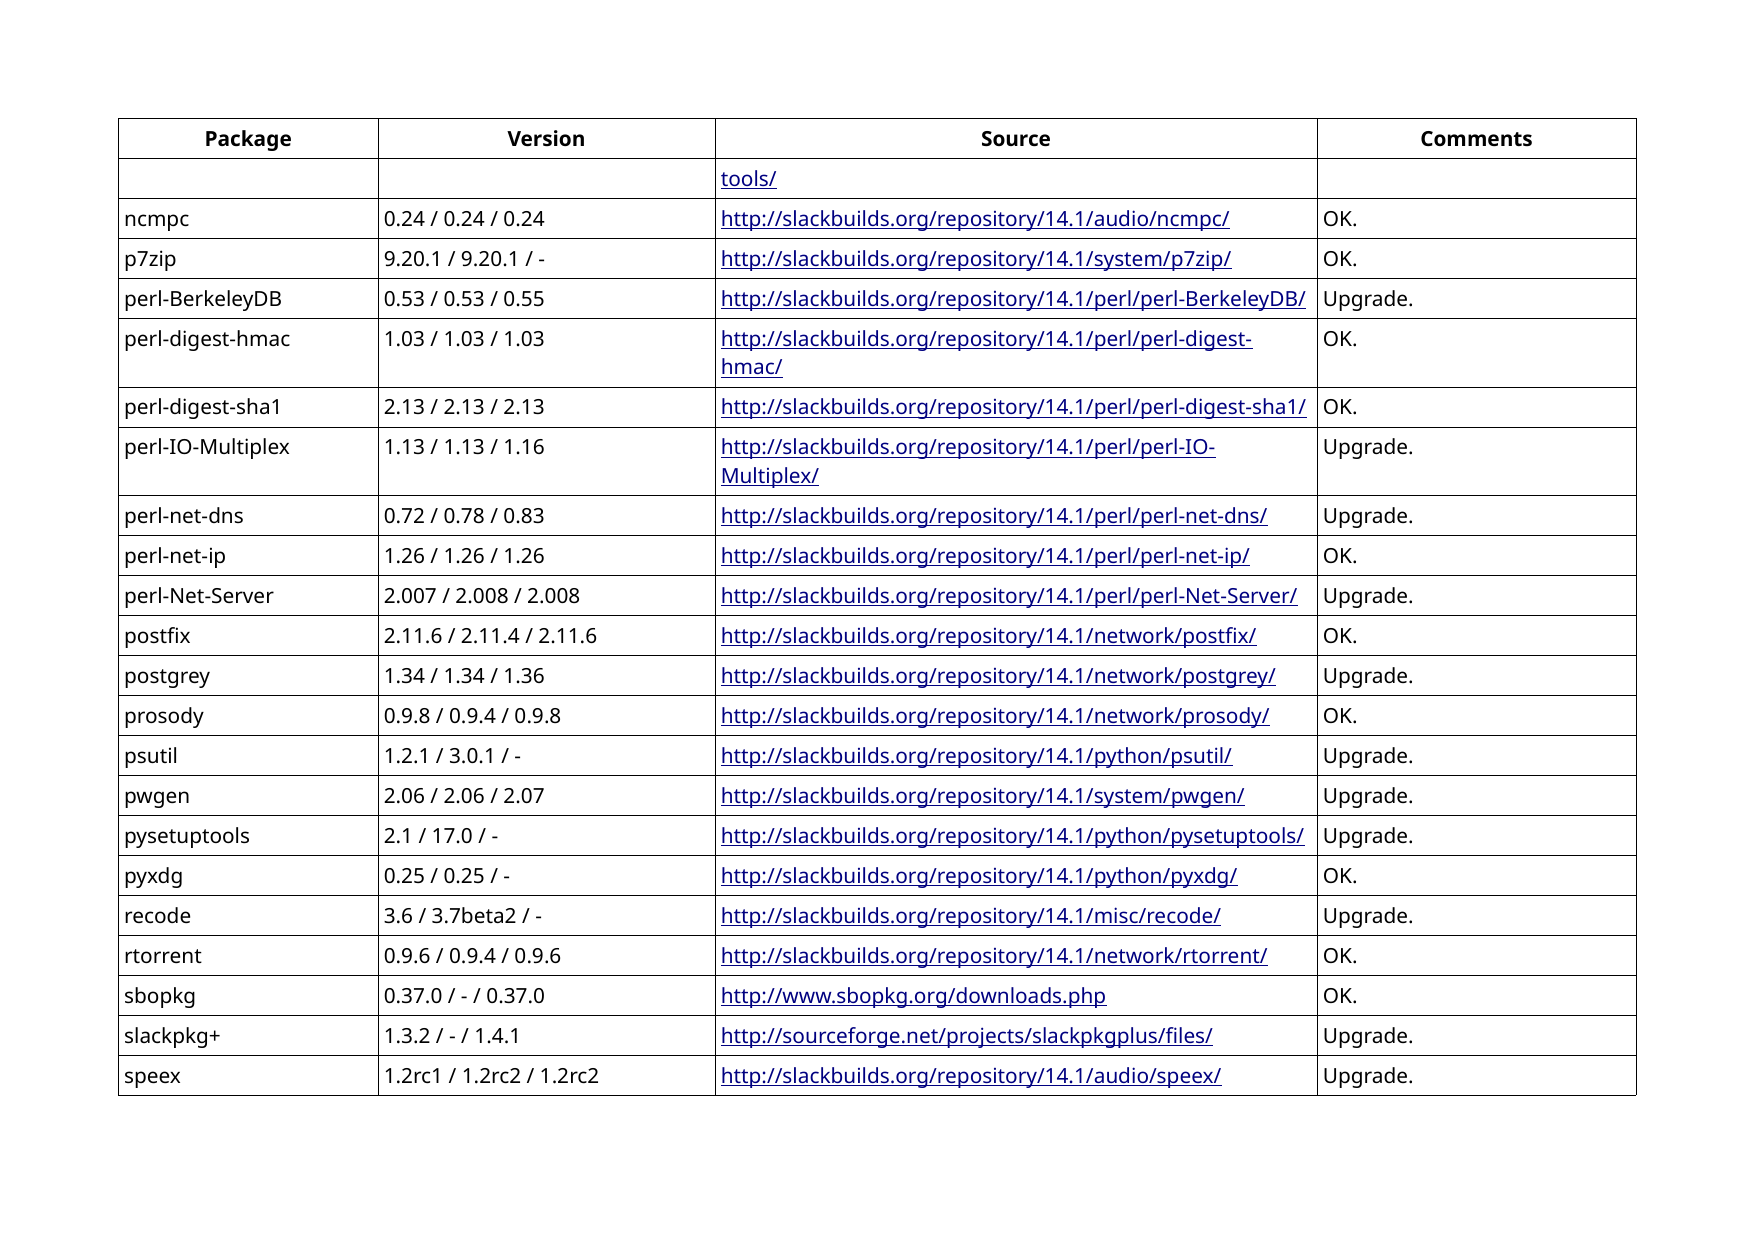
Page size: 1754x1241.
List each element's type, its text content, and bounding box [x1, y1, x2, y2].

table_cell 0.37.0 / - / 0.37.0 [379, 976, 715, 1015]
table_cell 1.03 / 1.03 / 1.03 [379, 319, 715, 387]
table_cell OK. [1318, 199, 1636, 238]
table_cell http://slackbuilds.org/repository/14.1/system/pwgen/ [716, 776, 1317, 815]
table_cell 0.25 / 0.25 / - [379, 856, 715, 895]
table_header Package [119, 119, 378, 158]
table_cell 2.1 / 17.0 / - [379, 816, 715, 855]
table_cell OK. [1318, 536, 1636, 575]
table_cell 2.007 / 2.008 / 2.008 [379, 576, 715, 615]
table_cell perl-digest-sha1 [119, 388, 378, 427]
table_cell http://slackbuilds.org/repository/14.1/python/pysetuptools/ [716, 816, 1317, 855]
table_cell 1.2rc1 / 1.2rc2 / 1.2rc2 [379, 1056, 715, 1095]
table_cell Upgrade. [1318, 896, 1636, 935]
table_header Version [379, 119, 715, 158]
table_cell postfix [119, 616, 378, 655]
table_cell Upgrade. [1318, 776, 1636, 815]
table_cell pysetuptools [119, 816, 378, 855]
table_cell p7zip [119, 239, 378, 278]
table_cell http://slackbuilds.org/repository/14.1/perl/perl-net-dns/ [716, 496, 1317, 535]
table_cell [1318, 159, 1636, 198]
table_cell perl-net-dns [119, 496, 378, 535]
table_cell 1.34 / 1.34 / 1.36 [379, 656, 715, 695]
table_cell http://slackbuilds.org/repository/14.1/network/postfix/ [716, 616, 1317, 655]
table_cell pwgen [119, 776, 378, 815]
table_cell http://slackbuilds.org/repository/14.1/network/postgrey/ [716, 656, 1317, 695]
table_cell OK. [1318, 936, 1636, 975]
table_cell [379, 159, 715, 198]
table_cell OK. [1318, 319, 1636, 387]
table_cell http://slackbuilds.org/repository/14.1/perl/perl-BerkeleyDB/ [716, 279, 1317, 318]
table_cell Upgrade. [1318, 496, 1636, 535]
table_cell Upgrade. [1318, 1056, 1636, 1095]
table_cell http://slackbuilds.org/repository/14.1/perl/perl-digest-sha1/ [716, 388, 1317, 427]
table_cell psutil [119, 736, 378, 775]
table_cell pyxdg [119, 856, 378, 895]
table_cell ncmpc [119, 199, 378, 238]
table_cell perl-digest-hmac [119, 319, 378, 387]
table_cell 3.6 / 3.7beta2 / - [379, 896, 715, 935]
table_cell Upgrade. [1318, 656, 1636, 695]
table_cell http://slackbuilds.org/repository/14.1/perl/perl-IO-Multiplex/ [716, 428, 1317, 495]
table_cell perl-BerkeleyDB [119, 279, 378, 318]
table_cell recode [119, 896, 378, 935]
table_cell [119, 159, 378, 198]
table_cell 2.06 / 2.06 / 2.07 [379, 776, 715, 815]
table_cell 0.9.8 / 0.9.4 / 0.9.8 [379, 696, 715, 735]
table_cell http://slackbuilds.org/repository/14.1/python/psutil/ [716, 736, 1317, 775]
table_cell Upgrade. [1318, 279, 1636, 318]
table_cell http://slackbuilds.org/repository/14.1/misc/recode/ [716, 896, 1317, 935]
table_cell perl-IO-Multiplex [119, 428, 378, 495]
table_cell 9.20.1 / 9.20.1 / - [379, 239, 715, 278]
table_cell http://sourceforge.net/projects/slackpkgplus/files/ [716, 1016, 1317, 1055]
table_cell 0.72 / 0.78 / 0.83 [379, 496, 715, 535]
table_cell slackpkg+ [119, 1016, 378, 1055]
table_cell tools/ [716, 159, 1317, 198]
table_cell 2.13 / 2.13 / 2.13 [379, 388, 715, 427]
table_cell http://slackbuilds.org/repository/14.1/network/rtorrent/ [716, 936, 1317, 975]
table_cell 1.13 / 1.13 / 1.16 [379, 428, 715, 495]
table_cell http://slackbuilds.org/repository/14.1/perl/perl-digest-hmac/ [716, 319, 1317, 387]
table_cell Upgrade. [1318, 428, 1636, 495]
table_cell http://slackbuilds.org/repository/14.1/network/prosody/ [716, 696, 1317, 735]
table_cell OK. [1318, 388, 1636, 427]
table_cell perl-Net-Server [119, 576, 378, 615]
table_cell rtorrent [119, 936, 378, 975]
table_cell http://slackbuilds.org/repository/14.1/perl/perl-Net-Server/ [716, 576, 1317, 615]
table_cell http://slackbuilds.org/repository/14.1/python/pyxdg/ [716, 856, 1317, 895]
table_cell OK. [1318, 976, 1636, 1015]
table_cell OK. [1318, 856, 1636, 895]
table_cell 1.2.1 / 3.0.1 / - [379, 736, 715, 775]
table_cell OK. [1318, 239, 1636, 278]
table_cell 0.9.6 / 0.9.4 / 0.9.6 [379, 936, 715, 975]
table_cell http://slackbuilds.org/repository/14.1/audio/ncmpc/ [716, 199, 1317, 238]
table_cell http://slackbuilds.org/repository/14.1/system/p7zip/ [716, 239, 1317, 278]
table_cell sbopkg [119, 976, 378, 1015]
table_cell prosody [119, 696, 378, 735]
table_cell Upgrade. [1318, 1016, 1636, 1055]
table_cell http://slackbuilds.org/repository/14.1/perl/perl-net-ip/ [716, 536, 1317, 575]
table_cell 0.53 / 0.53 / 0.55 [379, 279, 715, 318]
table_cell Upgrade. [1318, 736, 1636, 775]
table_cell 1.26 / 1.26 / 1.26 [379, 536, 715, 575]
table_header Source [716, 119, 1317, 158]
table_cell perl-net-ip [119, 536, 378, 575]
table_cell OK. [1318, 696, 1636, 735]
table_cell 2.11.6 / 2.11.4 / 2.11.6 [379, 616, 715, 655]
table_cell Upgrade. [1318, 576, 1636, 615]
table_cell 0.24 / 0.24 / 0.24 [379, 199, 715, 238]
table_cell 1.3.2 / - / 1.4.1 [379, 1016, 715, 1055]
table_cell postgrey [119, 656, 378, 695]
table_cell speex [119, 1056, 378, 1095]
table_header Comments [1318, 119, 1636, 158]
table_cell OK. [1318, 616, 1636, 655]
table_cell http://www.sbopkg.org/downloads.php [716, 976, 1317, 1015]
table_cell http://slackbuilds.org/repository/14.1/audio/speex/ [716, 1056, 1317, 1095]
table_cell Upgrade. [1318, 816, 1636, 855]
